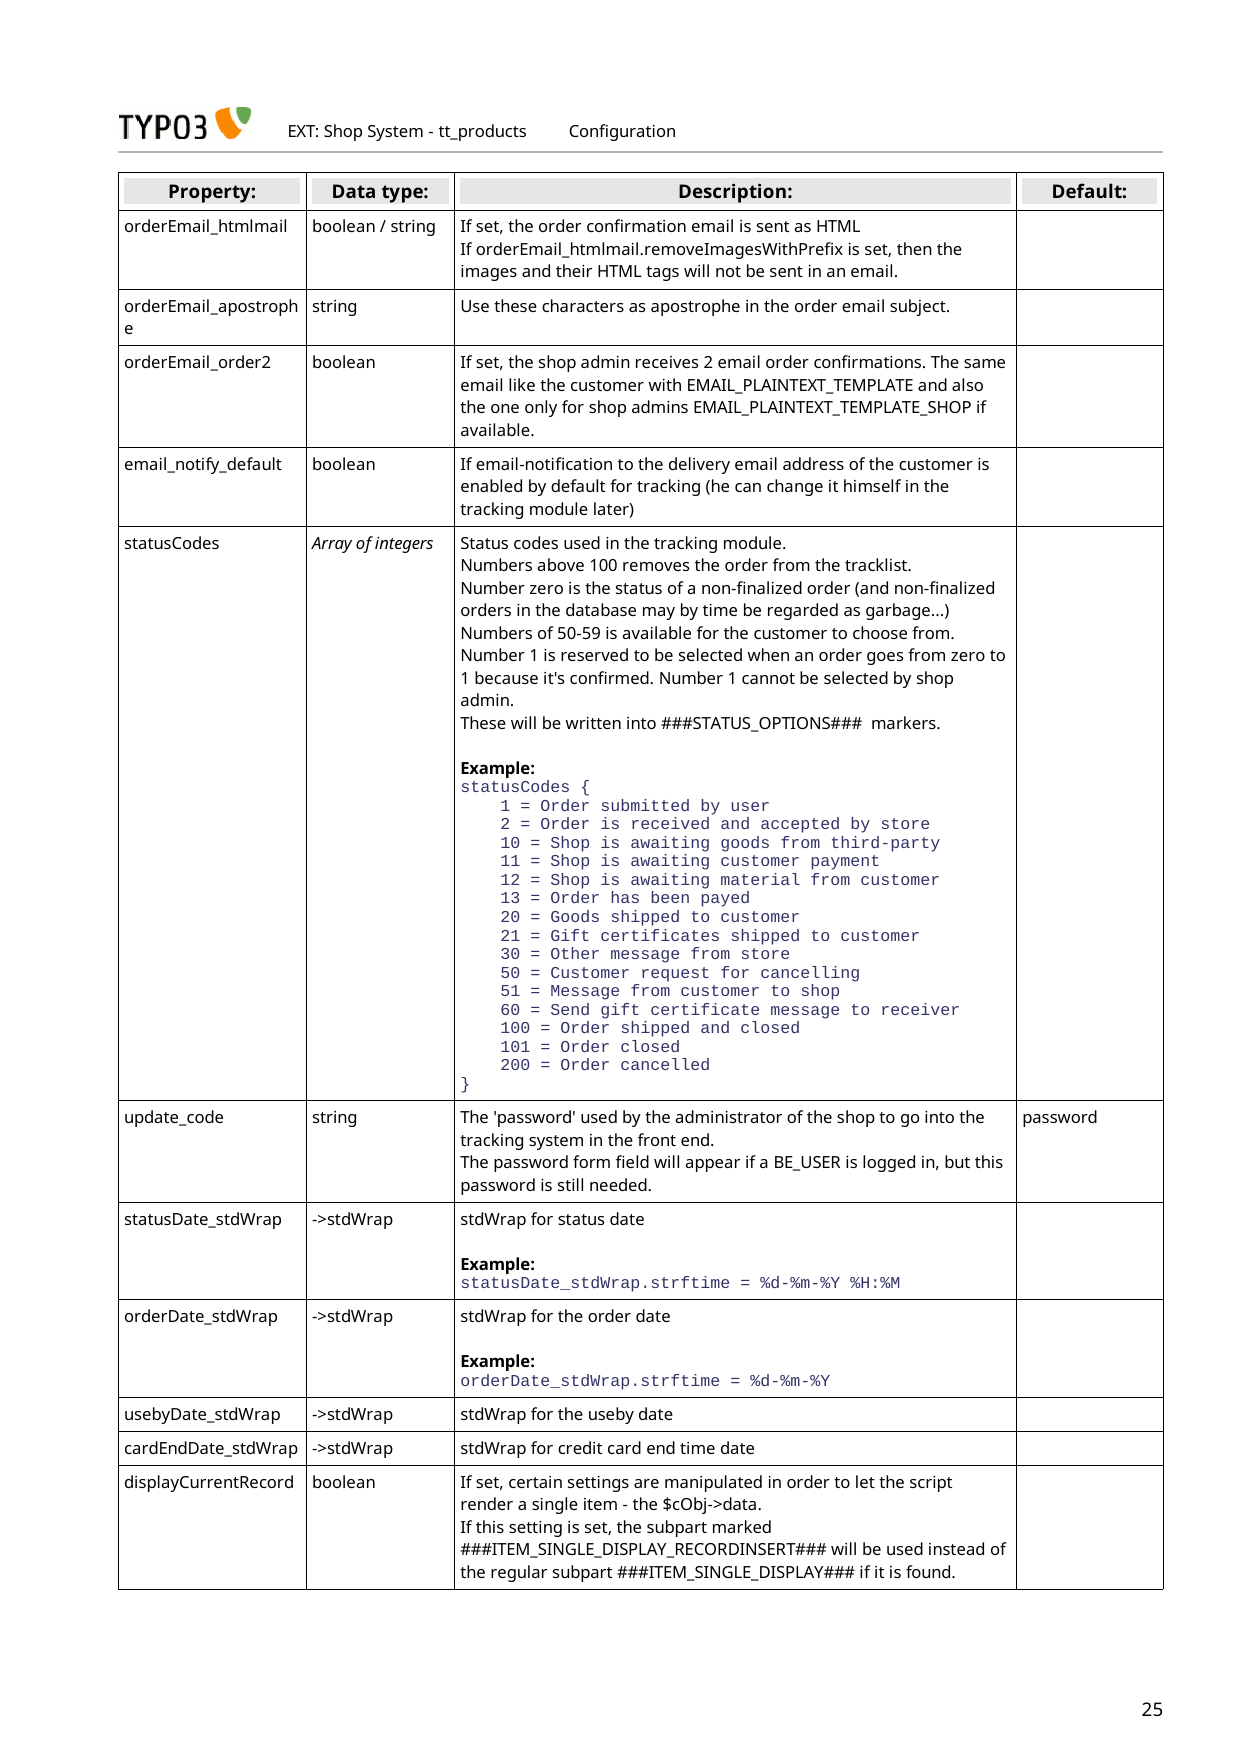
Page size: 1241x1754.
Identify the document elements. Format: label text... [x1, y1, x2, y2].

table_cell [1017, 1466, 1163, 1589]
table_cell orderDate_stdWrap [119, 1300, 306, 1397]
table_cell The 'password' used by the administrator of the shop to go into the tracking system in the front end. The password form field will appear if a BE_USER is logged in, but this password is still needed. [455, 1101, 1016, 1202]
table_cell statusCodes [119, 527, 306, 1100]
table_cell [1017, 1398, 1163, 1431]
table_header Data type: [307, 173, 454, 210]
table_cell ->stdWrap [307, 1398, 454, 1431]
table_header Default: [1017, 173, 1163, 210]
table_cell update_code [119, 1101, 306, 1202]
table_cell [1017, 448, 1163, 526]
table_header Description: [455, 173, 1016, 210]
table_cell If set, the order confirmation email is sent as HTML If orderEmail_htmlmail.removeImagesWithPrefix is set, then the images and their HTML tags will not be sent in an email. [455, 211, 1016, 289]
table_cell boolean [307, 1466, 454, 1589]
table_cell email_notify_default [119, 448, 306, 526]
table_cell ->stdWrap [307, 1300, 454, 1397]
table_cell Status codes used in the tracking module. Numbers above 100 removes the order from the tracklist. Number zero is the status of a non-finalized order (and non-finalized orders in the database may by time be regarded as garbage...) Numbers of 50-59 is available for the customer to choose from. Number 1 is reserved to be selected when an order goes from zero to 1 because it's confirmed. Number 1 cannot be selected by shop admin. These will be written into ###STATUS_OPTIONS### markers. Example: statusCodes { 1 = Order submitted by user 2 = Order is received and accepted by store 10 = Shop is awaiting goods from third-party 11 = Shop is awaiting customer payment 12 = Shop is awaiting material from customer 13 = Order has been payed 20 = Goods shipped to customer 21 = Gift certificates shipped to customer 30 = Other message from store 50 = Customer request for cancelling 51 = Message from customer to shop 60 = Send gift certificate message to receiver 100 = Order shipped and closed 101 = Order closed 200 = Order cancelled } [455, 527, 1016, 1100]
table_cell [1017, 211, 1163, 289]
table_header Property: [119, 173, 306, 210]
picture [118, 106, 254, 139]
table_cell usebyDate_stdWrap [119, 1398, 306, 1431]
table_cell [1017, 527, 1163, 1100]
table_cell boolean [307, 448, 454, 526]
table_cell [1017, 1300, 1163, 1397]
table_cell orderEmail_htmlmail [119, 211, 306, 289]
table_cell [1017, 290, 1163, 345]
table_cell [1017, 1432, 1163, 1465]
table_cell orderEmail_apostrophe [119, 290, 306, 345]
table_cell boolean / string [307, 211, 454, 289]
table_cell If set, the shop admin receives 2 email order confirmations. The same email like the customer with EMAIL_PLAINTEXT_TEMPLATE and also the one only for shop admins EMAIL_PLAINTEXT_TEMPLATE_SHOP if available. [455, 346, 1016, 447]
table_cell If set, certain settings are manipulated in order to let the script render a single item - the $cObj->data. If this setting is set, the subpart marked ###ITEM_SINGLE_DISPLAY_RECORDINSERT### will be used instead of the regular subpart ###ITEM_SINGLE_DISPLAY### if it is found. [455, 1466, 1016, 1589]
table_cell password [1017, 1101, 1163, 1202]
table_cell stdWrap for credit card end time date [455, 1432, 1016, 1465]
table_cell [1017, 346, 1163, 447]
table_cell Use these characters as apostrophe in the order email subject. [455, 290, 1016, 345]
table_cell stdWrap for the useby date [455, 1398, 1016, 1431]
table_cell [1017, 1203, 1163, 1299]
table_cell cardEndDate_stdWrap [119, 1432, 306, 1465]
table_cell statusDate_stdWrap [119, 1203, 306, 1299]
table_cell boolean [307, 346, 454, 447]
table_cell displayCurrentRecord [119, 1466, 306, 1589]
table_cell ->stdWrap [307, 1203, 454, 1299]
table_cell stdWrap for the order date Example: orderDate_stdWrap.strftime = %d-%m-%Y [455, 1300, 1016, 1397]
table_cell stdWrap for status date Example: statusDate_stdWrap.strftime = %d-%m-%Y %H:%M [455, 1203, 1016, 1299]
table_cell ->stdWrap [307, 1432, 454, 1465]
table_cell Array of integers [307, 527, 454, 1100]
table_cell string [307, 1101, 454, 1202]
table_cell If email-notification to the delivery email address of the customer is enabled by default for tracking (he can change it himself in the tracking module later) [455, 448, 1016, 526]
table_cell string [307, 290, 454, 345]
table_cell orderEmail_order2 [119, 346, 306, 447]
